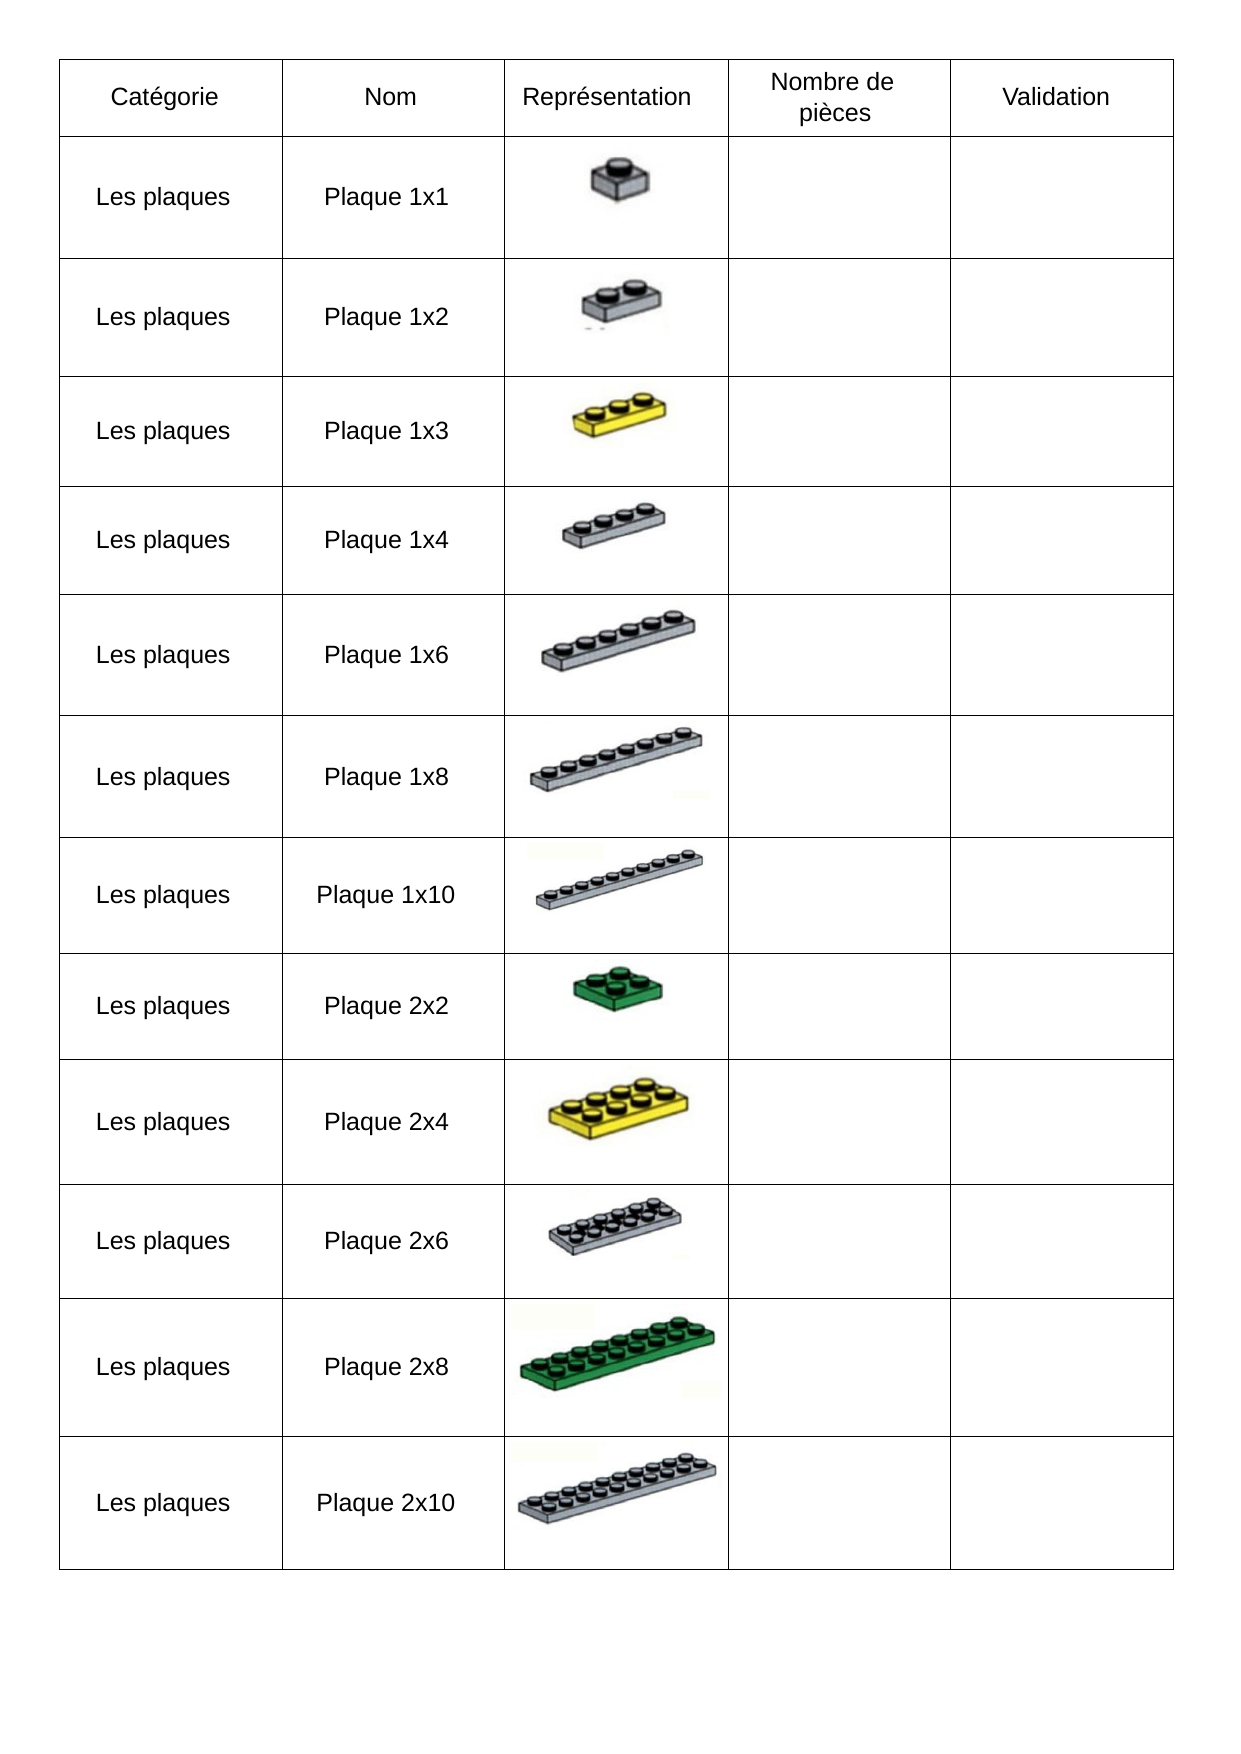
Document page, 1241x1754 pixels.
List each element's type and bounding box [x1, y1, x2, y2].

picture [562, 959, 670, 1021]
picture [523, 721, 709, 799]
picture [542, 1190, 690, 1260]
picture [564, 264, 669, 338]
picture [527, 843, 706, 915]
picture [555, 492, 677, 557]
picture [562, 142, 670, 220]
picture [511, 1442, 722, 1532]
picture [533, 600, 699, 677]
picture [555, 382, 677, 448]
picture [511, 1304, 722, 1398]
picture [533, 1065, 699, 1147]
